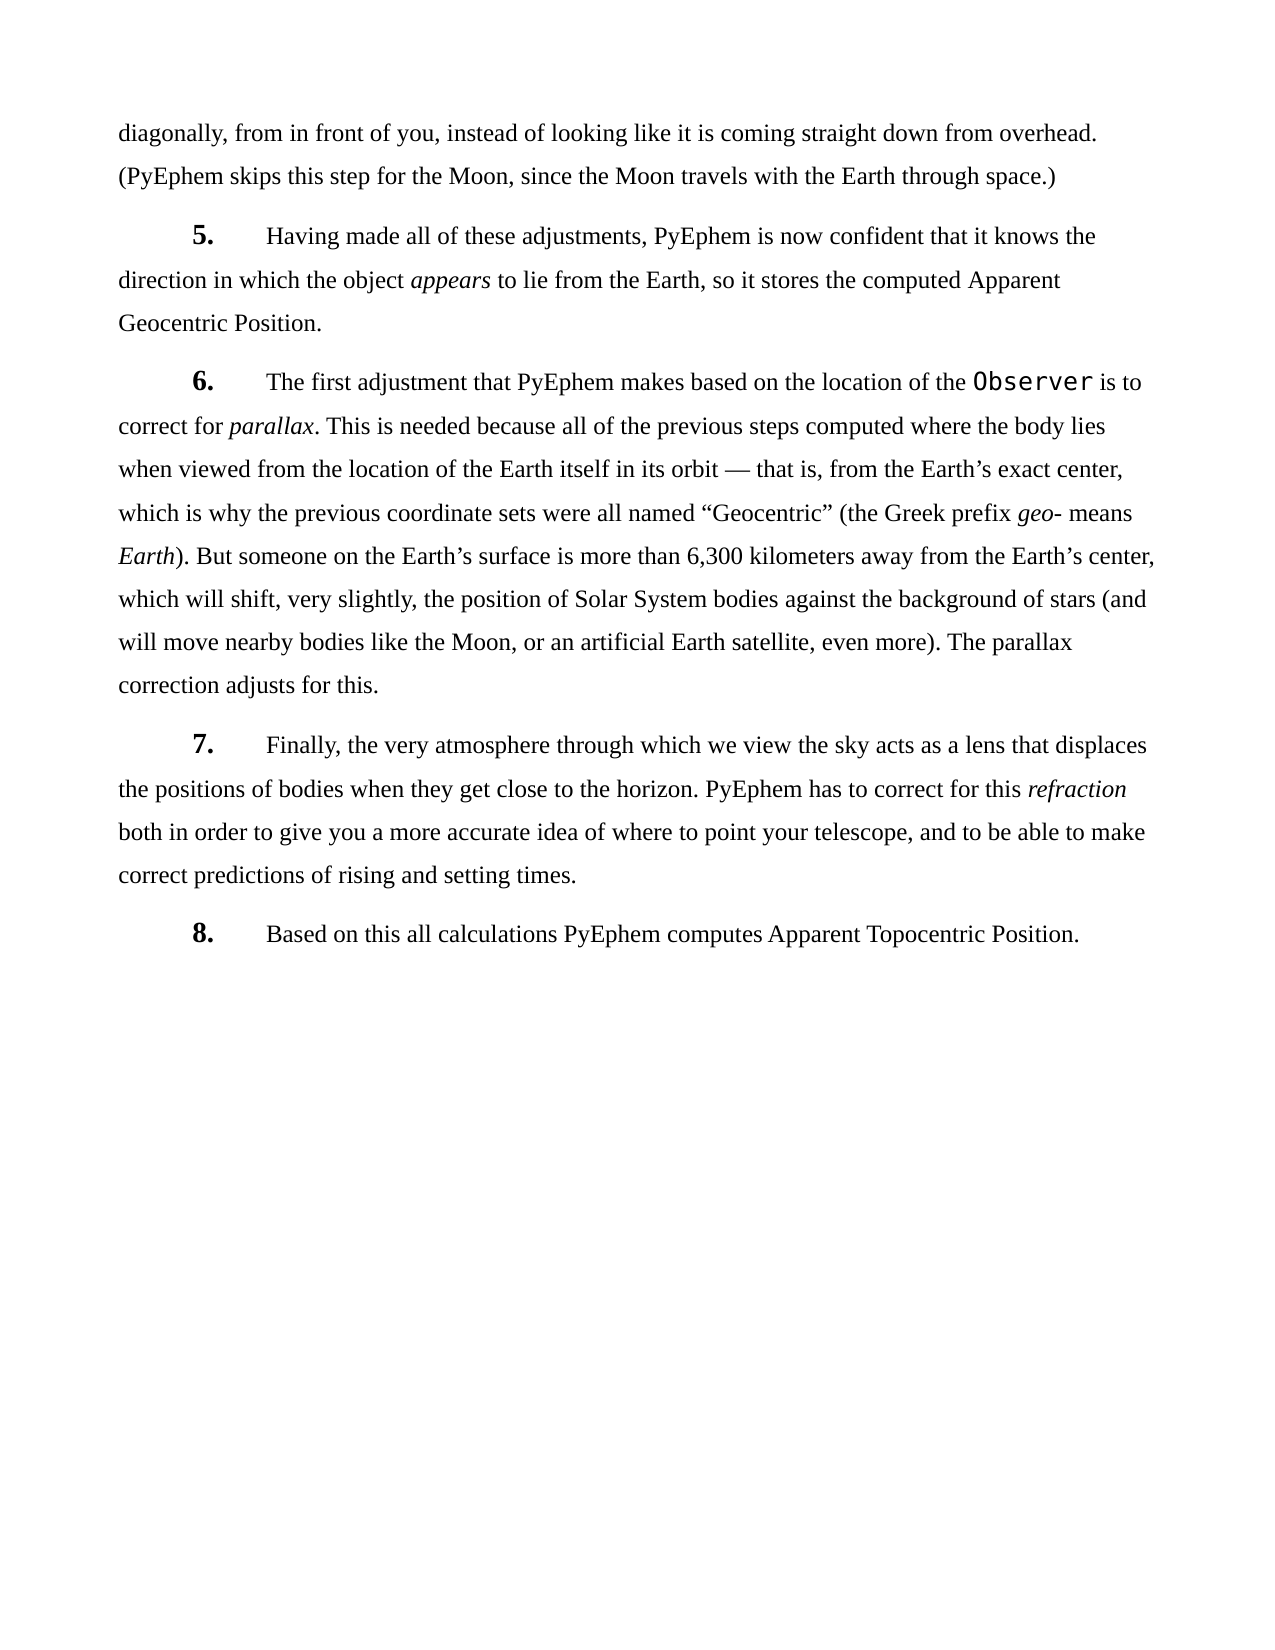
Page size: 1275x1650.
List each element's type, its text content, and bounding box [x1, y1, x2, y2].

list diagonally, from in front of you, instead of looking like it is coming straight down from overhead. (PyEphem skips this step for the Moon, since the Moon travels with the Earth through space.) [118, 118, 1157, 190]
list Finally, the very atmosphere through which we view the sky acts as a lens that displaces the positions of bodies when they get close to the horizon. PyEphem has to correct for this refraction both in order to give you a more accurate idea of where to point your telescope, and to be able to make correct predictions of rising and setting times. [118, 726, 1157, 889]
list The first adjustment that PyEphem makes based on the location of the Observer is to correct for parallax. This is needed because all of the previous steps computed where the body lies when viewed from the location of the Earth itself in its orbit — that is, from the Earth’s exact center, which is why the previous coordinate sets were all named “Geocentric” (the Greek prefix geo- means Earth). But someone on the Earth’s surface is more than 6,300 kilometers away from the Earth’s center, which will shift, very slightly, the position of Solar System bodies against the background of stars (and will move nearby bodies like the Moon, or an artificial Earth satellite, even more). The parallax correction adjusts for this. [118, 363, 1157, 699]
list Based on this all calculations PyEphem computes Apparent Topocentric Position. [118, 916, 1157, 949]
list Having made all of these adjustments, PyEphem is now confident that it knows the direction in which the object appears to lie from the Earth, so it stores the computed Apparent Geocentric Position. [118, 217, 1157, 337]
